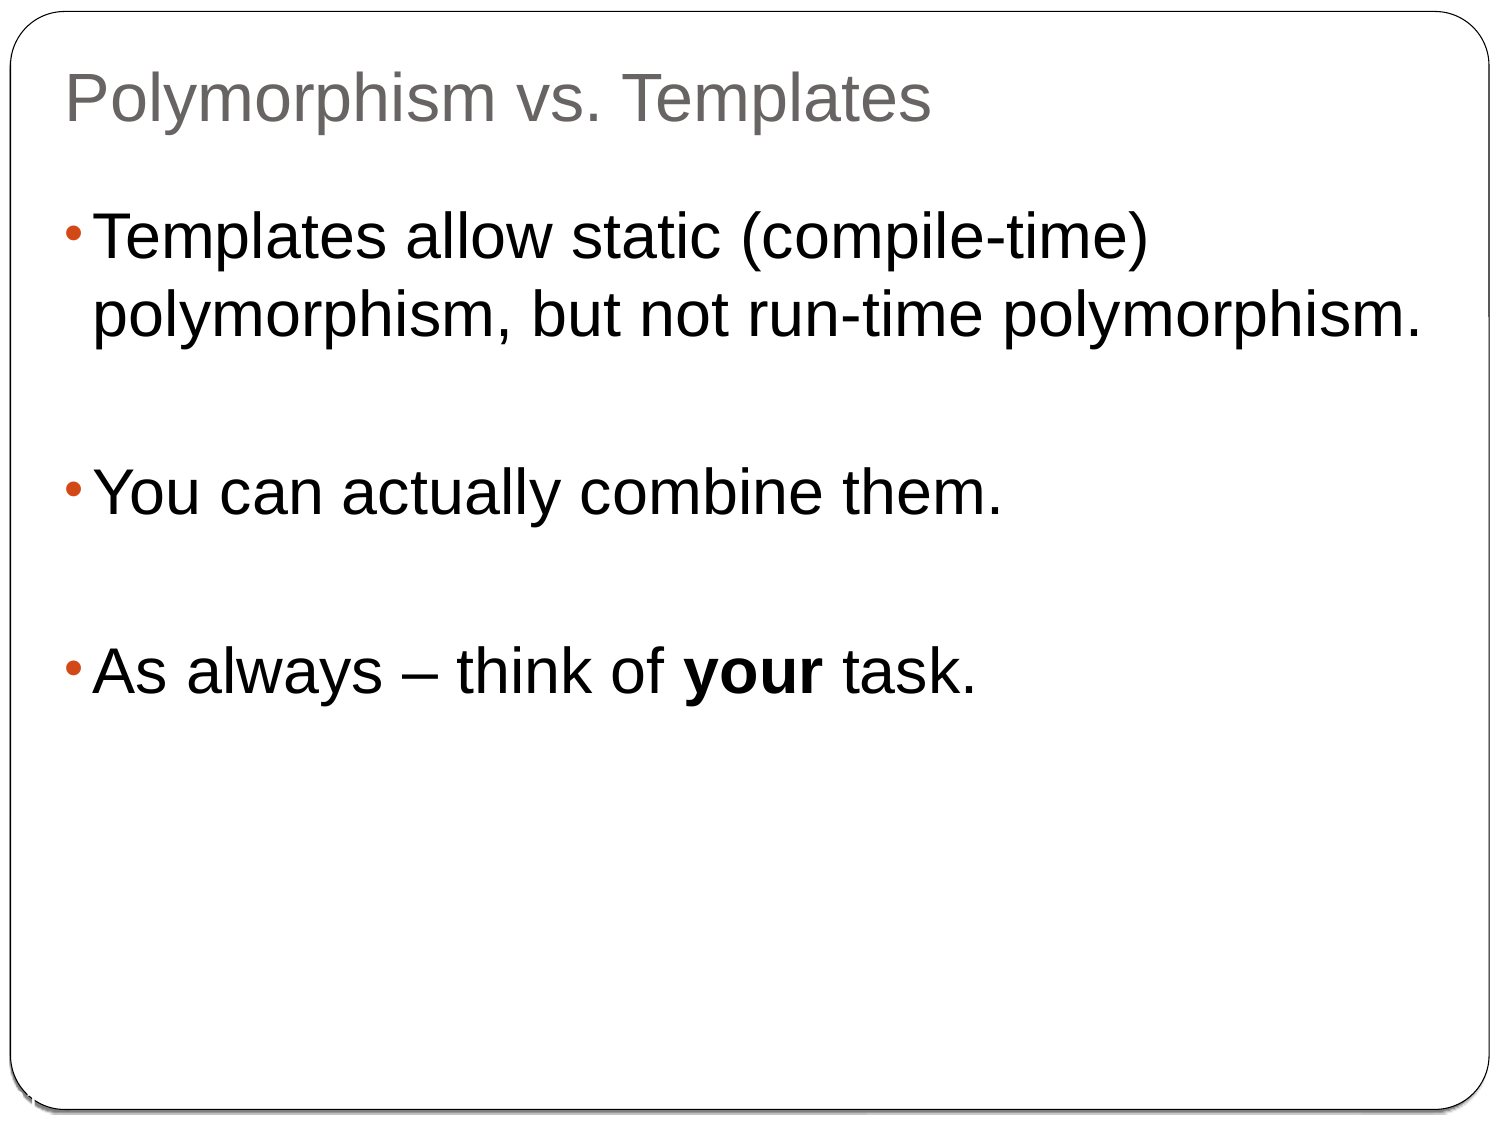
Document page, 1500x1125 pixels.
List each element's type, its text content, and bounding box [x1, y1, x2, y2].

list Templates allow static (compile-time) polymorphism, but not run-time polymorphism. You can actually combine them. As always – think of your task. [50, 149, 1450, 750]
title Polymorphism vs. Templates [50, 45, 1450, 149]
slide_number [0, 1074, 50, 1125]
